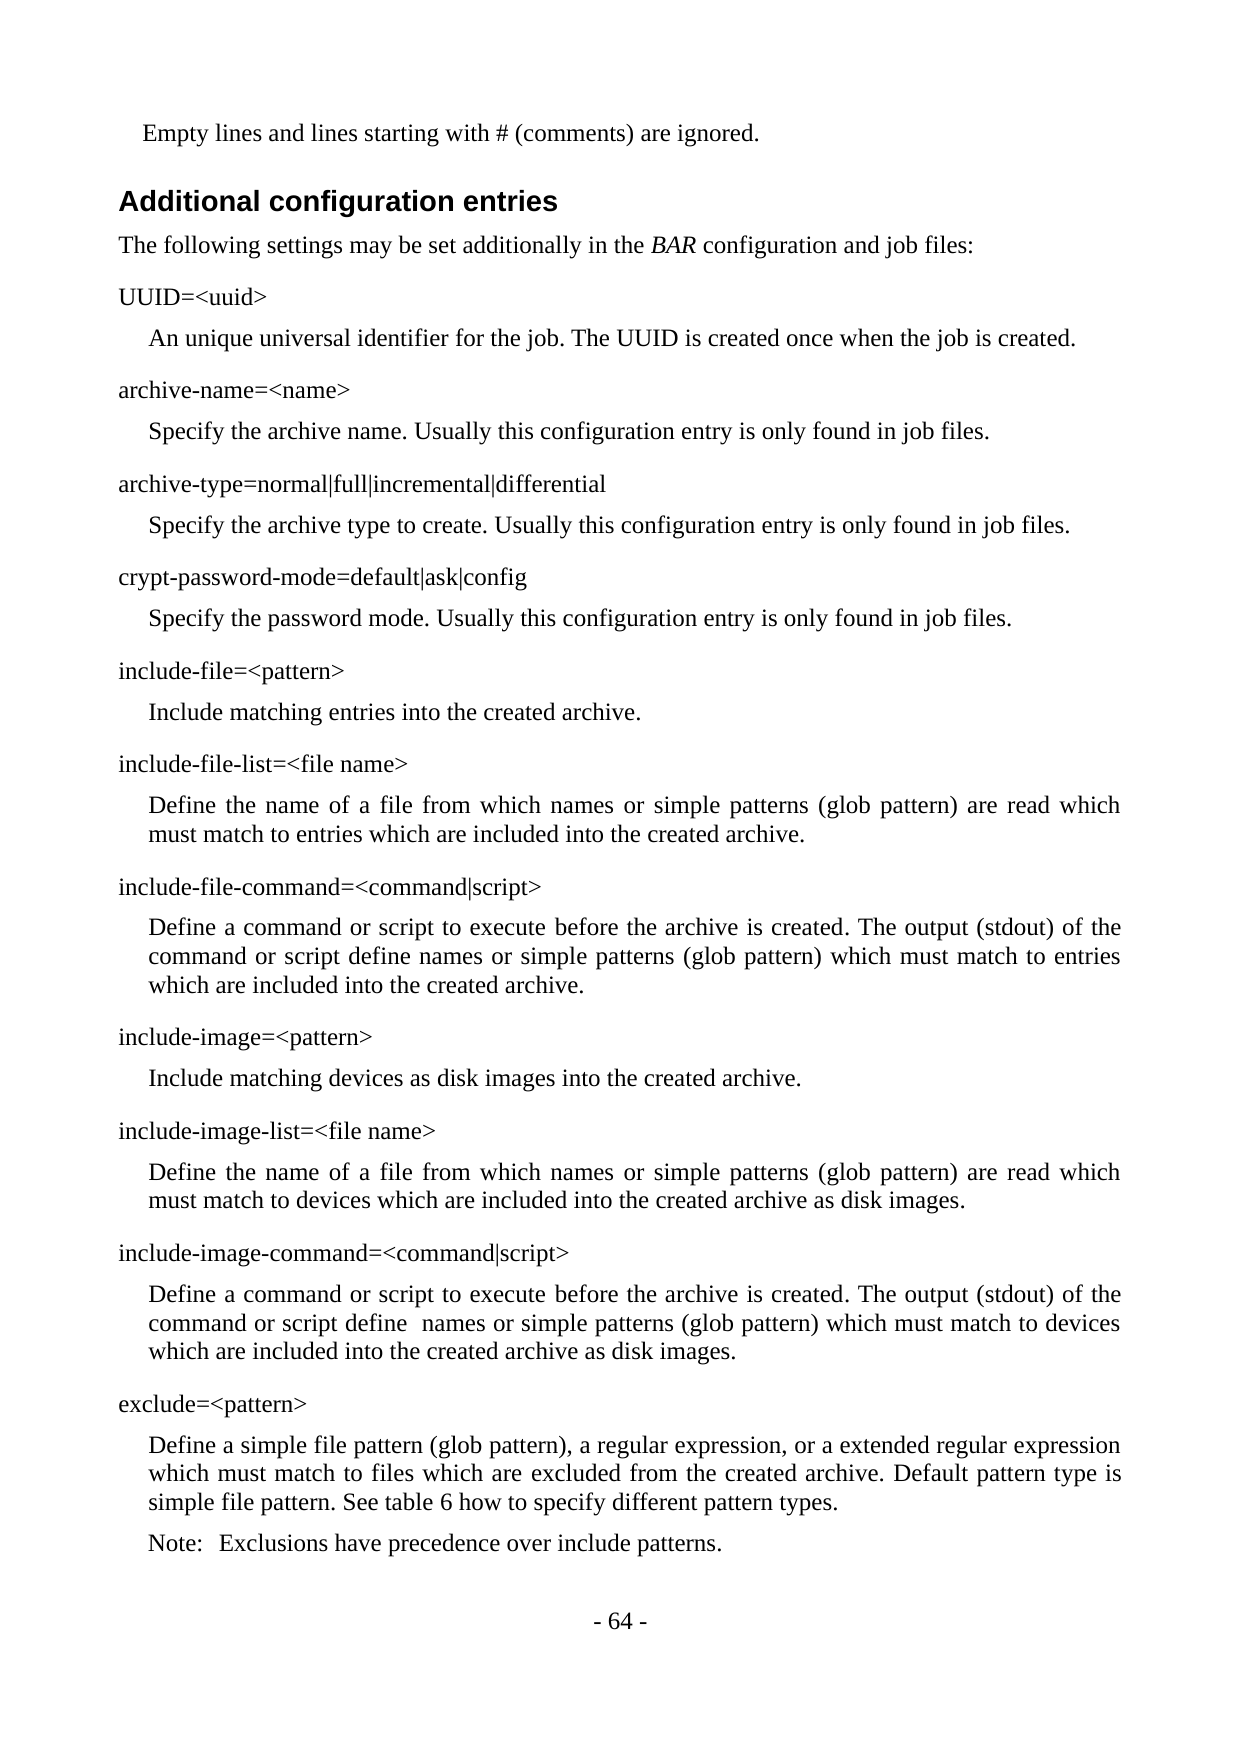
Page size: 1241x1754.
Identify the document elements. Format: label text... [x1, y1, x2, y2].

title exclude=<pattern> [118, 1389, 1122, 1418]
text Define a command or script to execute before the archive is created. The output (stdout) of the command or script define names or simple patterns (glob pattern) which must match to entries which are included into the created archive. [148, 912, 1122, 998]
text Specify the password mode. Usually this configuration entry is only found in job files. [148, 603, 1122, 632]
text Define the name of a file from which names or simple patterns (glob pattern) are read which must match to entries which are included into the created archive. [148, 790, 1122, 848]
title archive-name=<name> [118, 376, 1122, 404]
text Include matching entries into the created archive. [148, 697, 1122, 725]
title include-file=<pattern> [118, 656, 1122, 685]
text Define the name of a file from which names or simple patterns (glob pattern) are read which must match to devices which are included into the created archive as disk images. [148, 1157, 1122, 1214]
text The following settings may be set additionally in the BAR configuration and job files: [118, 230, 1122, 258]
title include-file-command=<command|script> [118, 872, 1122, 900]
text Specify the archive type to create. Usually this configuration entry is only found in job files. [148, 510, 1122, 538]
text Define a command or script to execute before the archive is created. The output (stdout) of the command or script define names or simple patterns (glob pattern) which must match to devices which are included into the created archive as disk images. [148, 1279, 1122, 1365]
text Empty lines and lines starting with # (comments) are ignored. [118, 118, 1122, 147]
text Define a simple file pattern (glob pattern), a regular expression, or a extended regular expression which must match to files which are excluded from the created archive. Default pattern type is simple file pattern. See table 6 how to specify different pattern types. [148, 1430, 1122, 1516]
subtitle Additional configuration entries [118, 184, 1122, 217]
title crypt-password-mode=default|ask|config [118, 562, 1122, 591]
text Note: Exclusions have precedence over include patterns. [148, 1528, 1122, 1557]
title include-image-list=<file name> [118, 1116, 1122, 1145]
title include-image-command=<command|script> [118, 1238, 1122, 1267]
title UUID=<uuid> [118, 282, 1122, 311]
title include-file-list=<file name> [118, 749, 1122, 778]
title include-image=<pattern> [118, 1022, 1122, 1051]
title archive-type=normal|full|incremental|differential [118, 469, 1122, 498]
text Include matching devices as disk images into the created archive. [148, 1063, 1122, 1092]
text Specify the archive name. Usually this configuration entry is only found in job files. [148, 416, 1122, 445]
text An unique universal identifier for the job. The UUID is created once when the job is created. [148, 323, 1122, 352]
